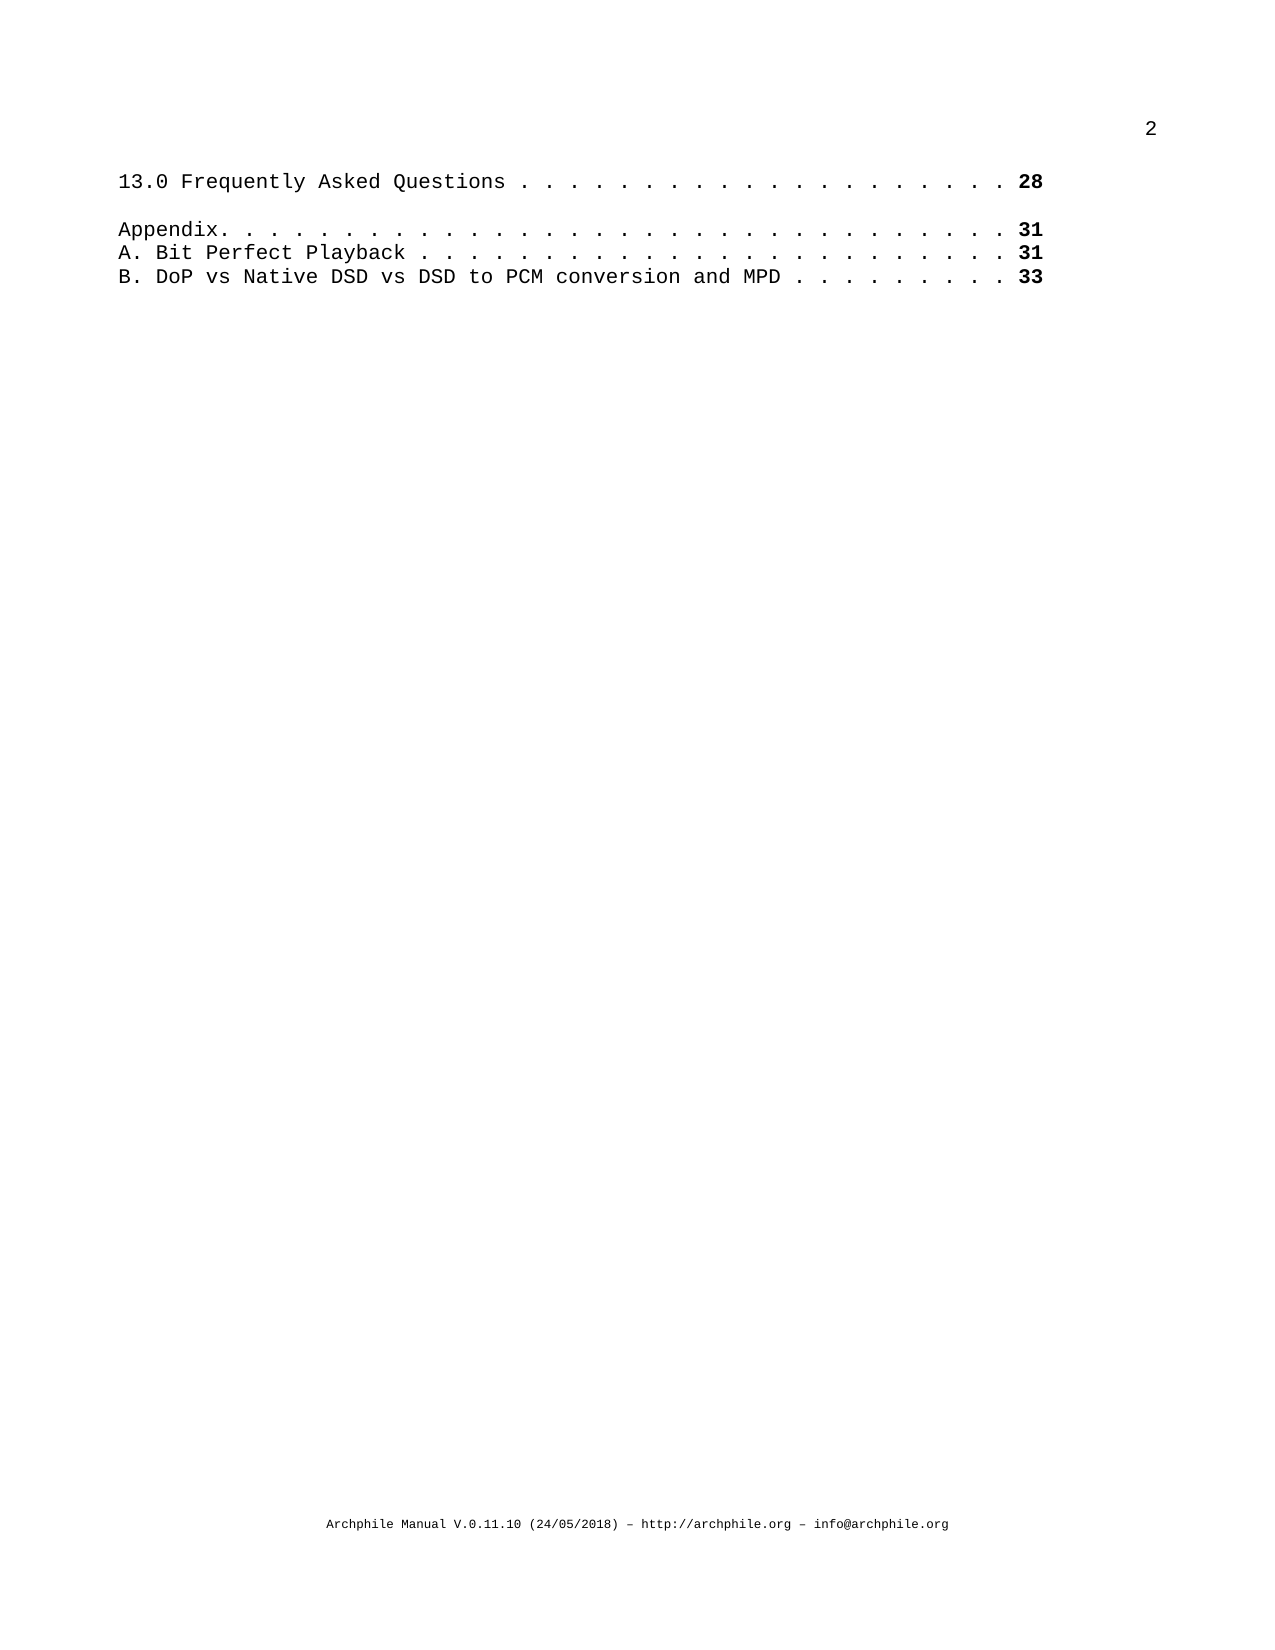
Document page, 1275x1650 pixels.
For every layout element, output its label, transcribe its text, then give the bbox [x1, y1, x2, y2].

text B. DoP vs Native DSD vs DSD to PCM conversion and MPD . . . . . . . . . 33 [118, 266, 1157, 289]
text 13.0 Frequently Asked Questions . . . . . . . . . . . . . . . . . . . . 28 [118, 171, 1157, 195]
text Appendix. . . . . . . . . . . . . . . . . . . . . . . . . . . . . . . . 31 [118, 218, 1157, 242]
text A. Bit Perfect Playback . . . . . . . . . . . . . . . . . . . . . . . . 31 [118, 242, 1157, 266]
